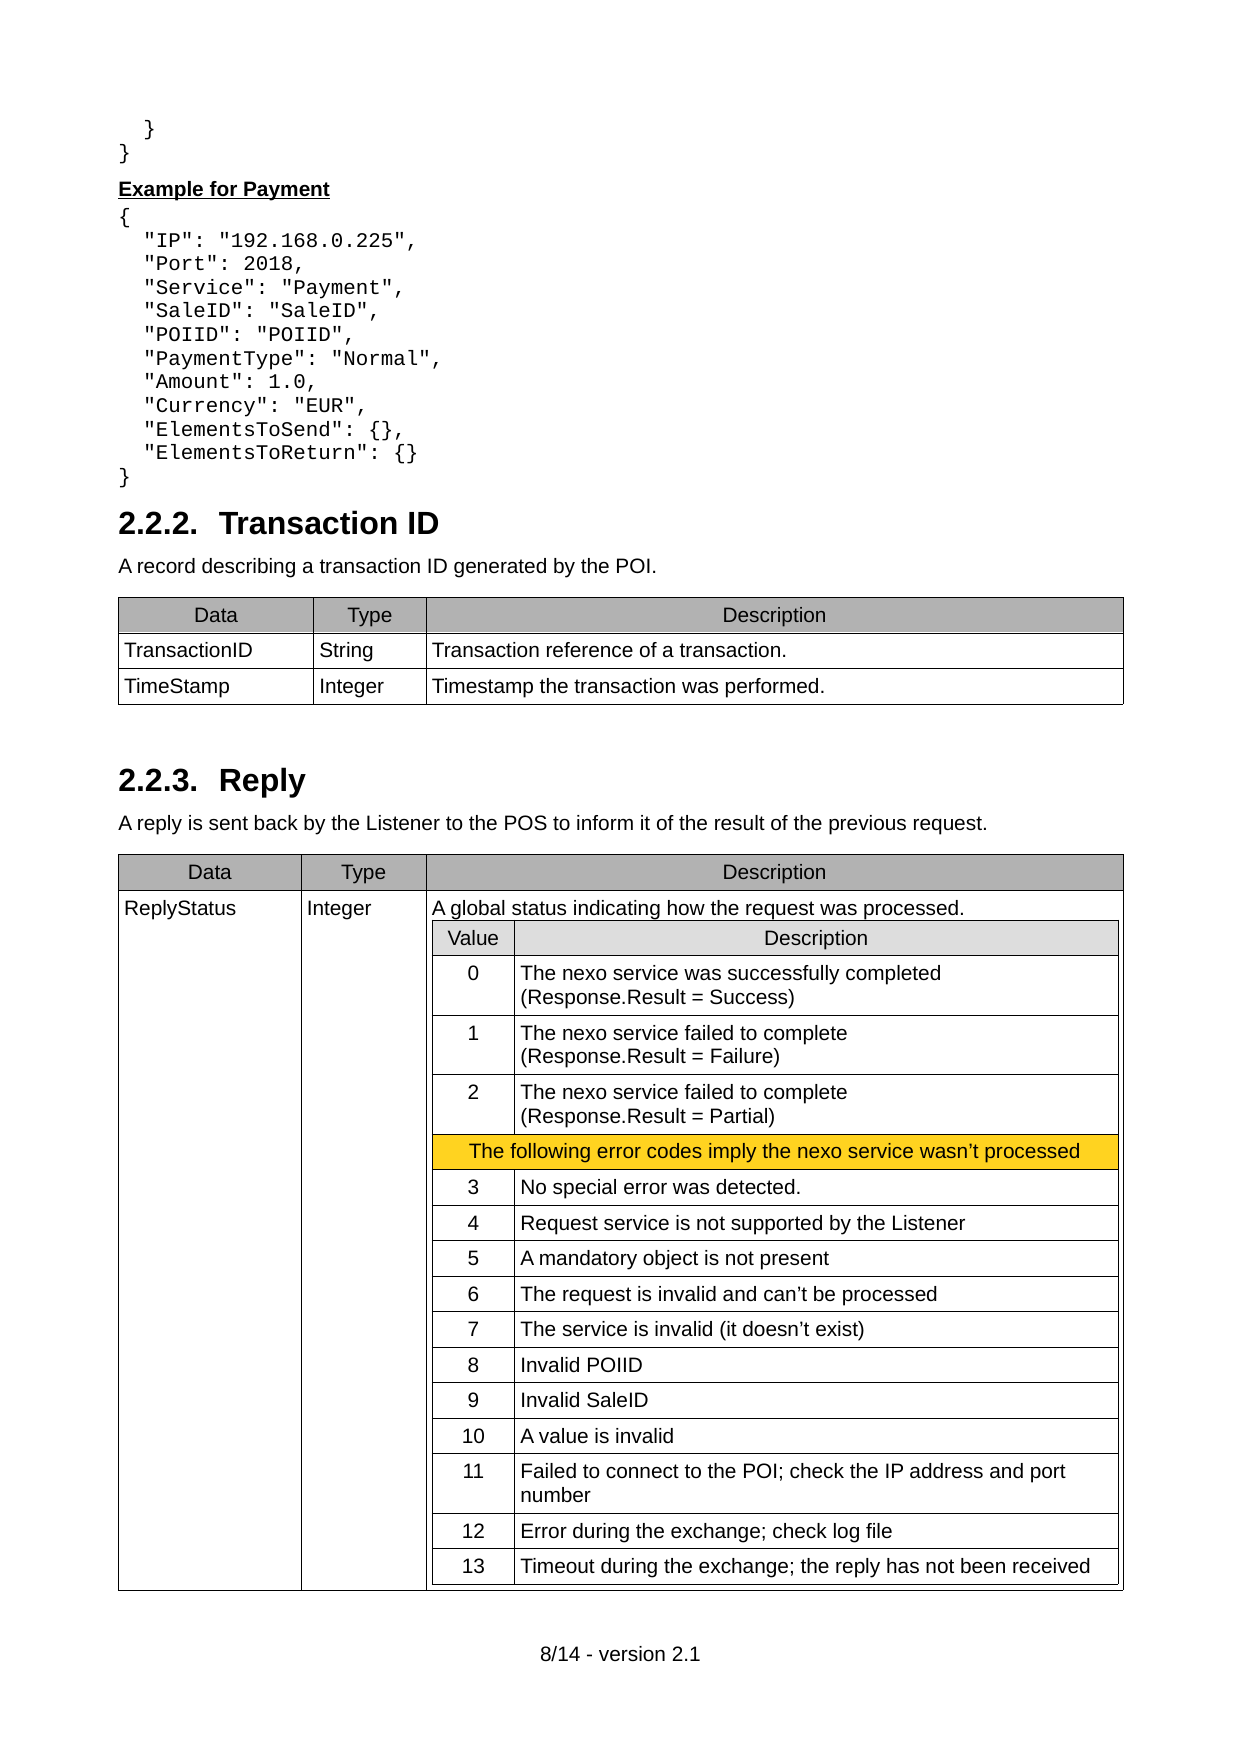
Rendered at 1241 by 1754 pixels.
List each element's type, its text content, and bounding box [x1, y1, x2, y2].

table_cell Integer [314, 669, 426, 703]
table_cell TransactionID [119, 634, 313, 668]
table_header Type [314, 598, 426, 632]
text "PaymentType": "Normal", [118, 348, 1122, 371]
table_cell 5 [433, 1241, 514, 1276]
table_cell ReplyStatus [119, 891, 301, 1589]
text "SaleID": "SaleID", [118, 301, 1122, 324]
table_header Type [302, 855, 426, 890]
table_cell 1 [433, 1016, 514, 1074]
text "POIID": "POIID", [118, 324, 1122, 348]
table_cell 8 [433, 1348, 514, 1382]
table_cell Invalid POIID [515, 1348, 1118, 1382]
table_cell A global status indicating how the request was processed. [427, 891, 1123, 1589]
subtitle Transaction ID [118, 504, 1122, 541]
table_header Data [119, 855, 301, 890]
text } [118, 466, 1122, 490]
table_cell The request is invalid and can’t be processed [515, 1277, 1118, 1311]
text { [118, 206, 1122, 229]
table_cell 3 [433, 1170, 514, 1204]
text "Currency": "EUR", [118, 395, 1122, 419]
table_cell Transaction reference of a transaction. [427, 634, 1123, 668]
table_cell Failed to connect to the POI; check the IP address and port number [515, 1454, 1118, 1513]
table_cell 7 [433, 1312, 514, 1347]
text "ElementsToSend": {}, [118, 419, 1122, 442]
text } [118, 118, 1122, 142]
table_cell 0 [433, 956, 514, 1014]
table_header Description [515, 921, 1118, 955]
table_header Description [427, 855, 1123, 890]
text "IP": "192.168.0.225", [118, 229, 1122, 253]
text "ElementsToReturn": {} [118, 442, 1122, 466]
table_cell 6 [433, 1277, 514, 1311]
table_cell String [314, 634, 426, 668]
table_cell 10 [433, 1419, 514, 1453]
text "Port": 2018, [118, 253, 1122, 277]
text Example for Payment [118, 177, 1122, 201]
table_cell 9 [433, 1383, 514, 1418]
table_cell A value is invalid [515, 1419, 1118, 1453]
text A reply is sent back by the Listener to the POS to inform it of the result of the previous request. [118, 811, 1122, 835]
table_cell 4 [433, 1206, 514, 1240]
table_cell Integer [302, 891, 426, 1589]
table_cell 2 [433, 1075, 514, 1133]
table_cell The following error codes imply the nexo service wasn’t processed [433, 1135, 1118, 1169]
table_cell TimeStamp [119, 669, 313, 703]
text "Service": "Payment", [118, 277, 1122, 301]
table_cell The nexo service failed to complete (Response.Result = Partial) [515, 1075, 1118, 1133]
subtitle Reply [118, 762, 1122, 798]
table_cell 12 [433, 1514, 514, 1548]
table_cell A mandatory object is not present [515, 1241, 1118, 1276]
table_cell 11 [433, 1454, 514, 1513]
table_cell Timestamp the transaction was performed. [427, 669, 1123, 703]
table_cell Request service is not supported by the Listener [515, 1206, 1118, 1240]
table_cell Error during the exchange; check log file [515, 1514, 1118, 1548]
table_cell The nexo service was successfully completed (Response.Result = Success) [515, 956, 1118, 1014]
table_cell Timeout during the exchange; the reply has not been received [515, 1549, 1118, 1584]
text A record describing a transaction ID generated by the POI. [118, 554, 1122, 578]
table_cell No special error was detected. [515, 1170, 1118, 1204]
text "Amount": 1.0, [118, 371, 1122, 395]
table_cell The service is invalid (it doesn’t exist) [515, 1312, 1118, 1347]
table_cell 13 [433, 1549, 514, 1584]
table_header Value [433, 921, 514, 955]
table_header Data [119, 598, 313, 632]
table_cell The nexo service failed to complete (Response.Result = Failure) [515, 1016, 1118, 1074]
table_cell Invalid SaleID [515, 1383, 1118, 1418]
text } [118, 142, 1122, 165]
table_header Description [427, 598, 1123, 632]
